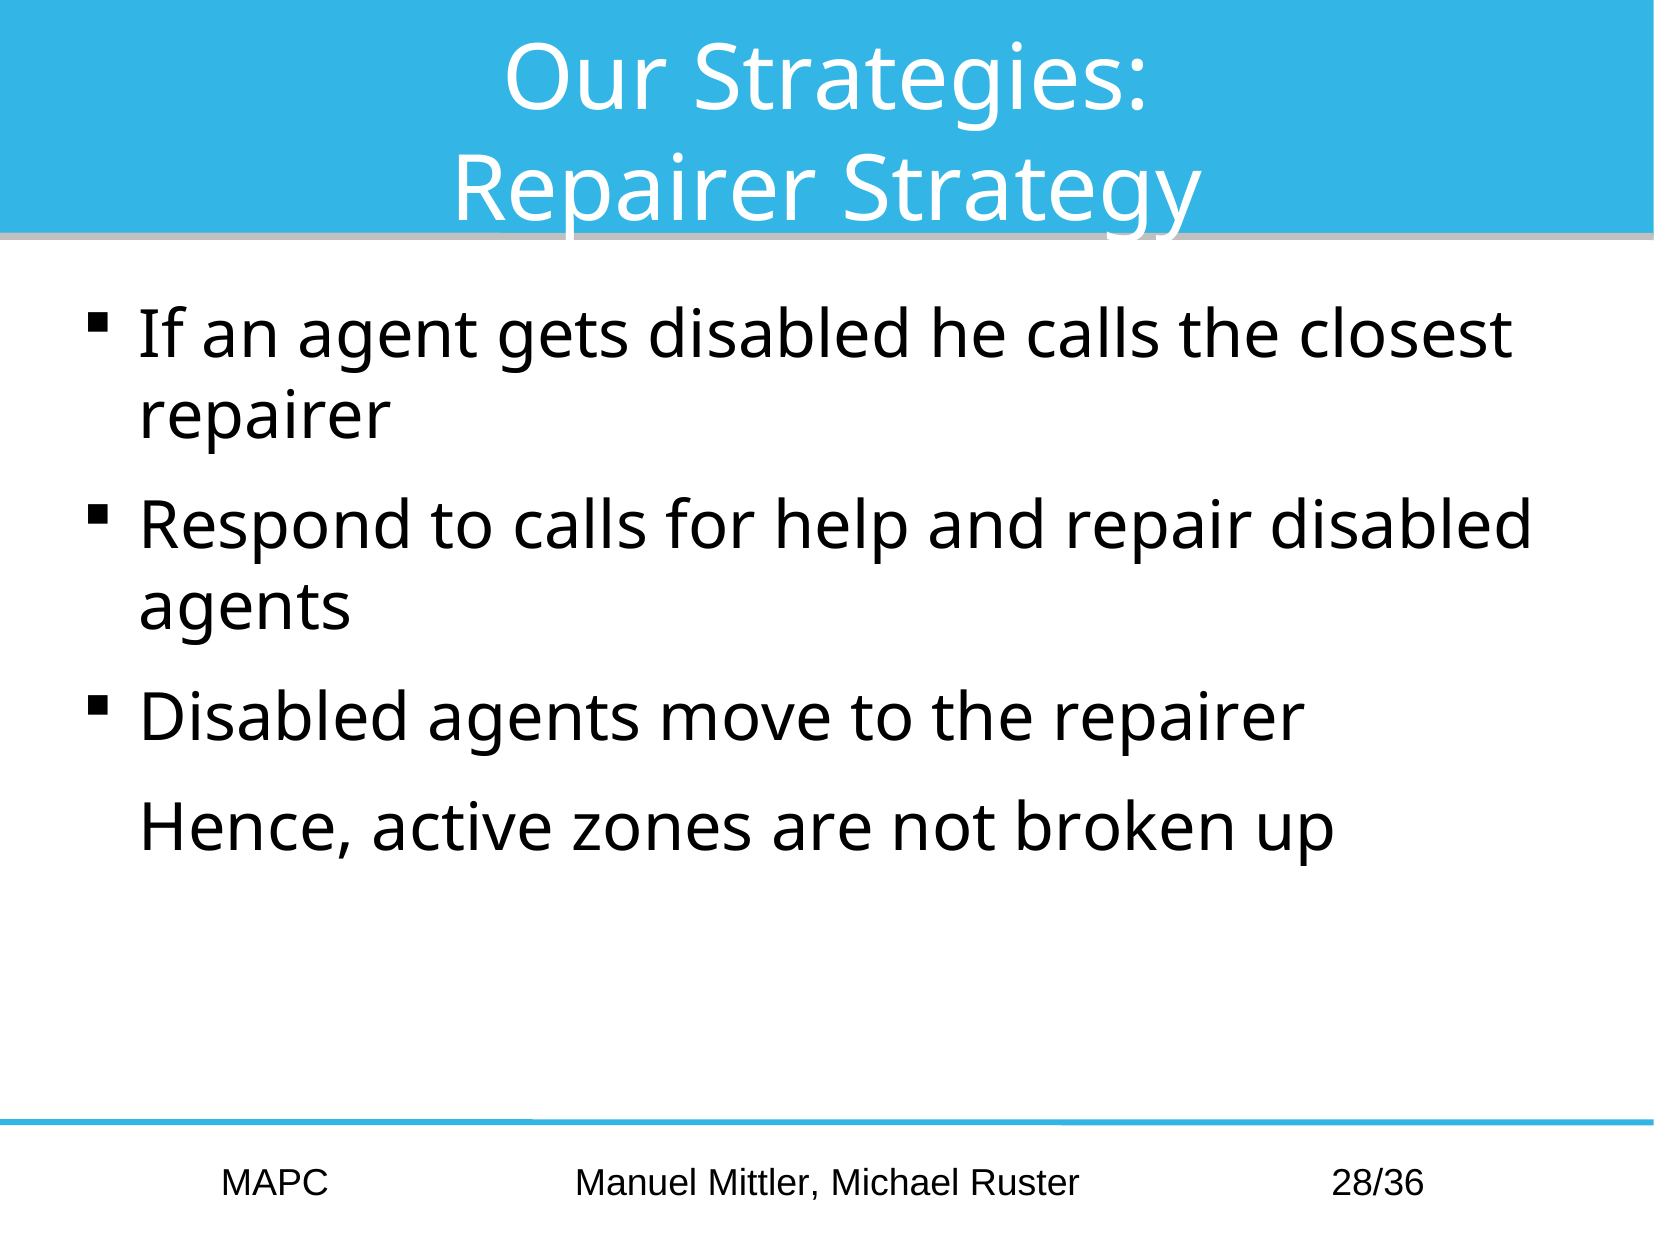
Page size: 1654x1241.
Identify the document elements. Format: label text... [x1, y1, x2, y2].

title Our Strategies: Repairer Strategy [82, 49, 1571, 207]
list If an agent gets disabled he calls the closest repairer Respond to calls for help and repair disabled agents Disabled agents move to the repairer Hence, active zones are not broken up [82, 290, 1571, 1109]
